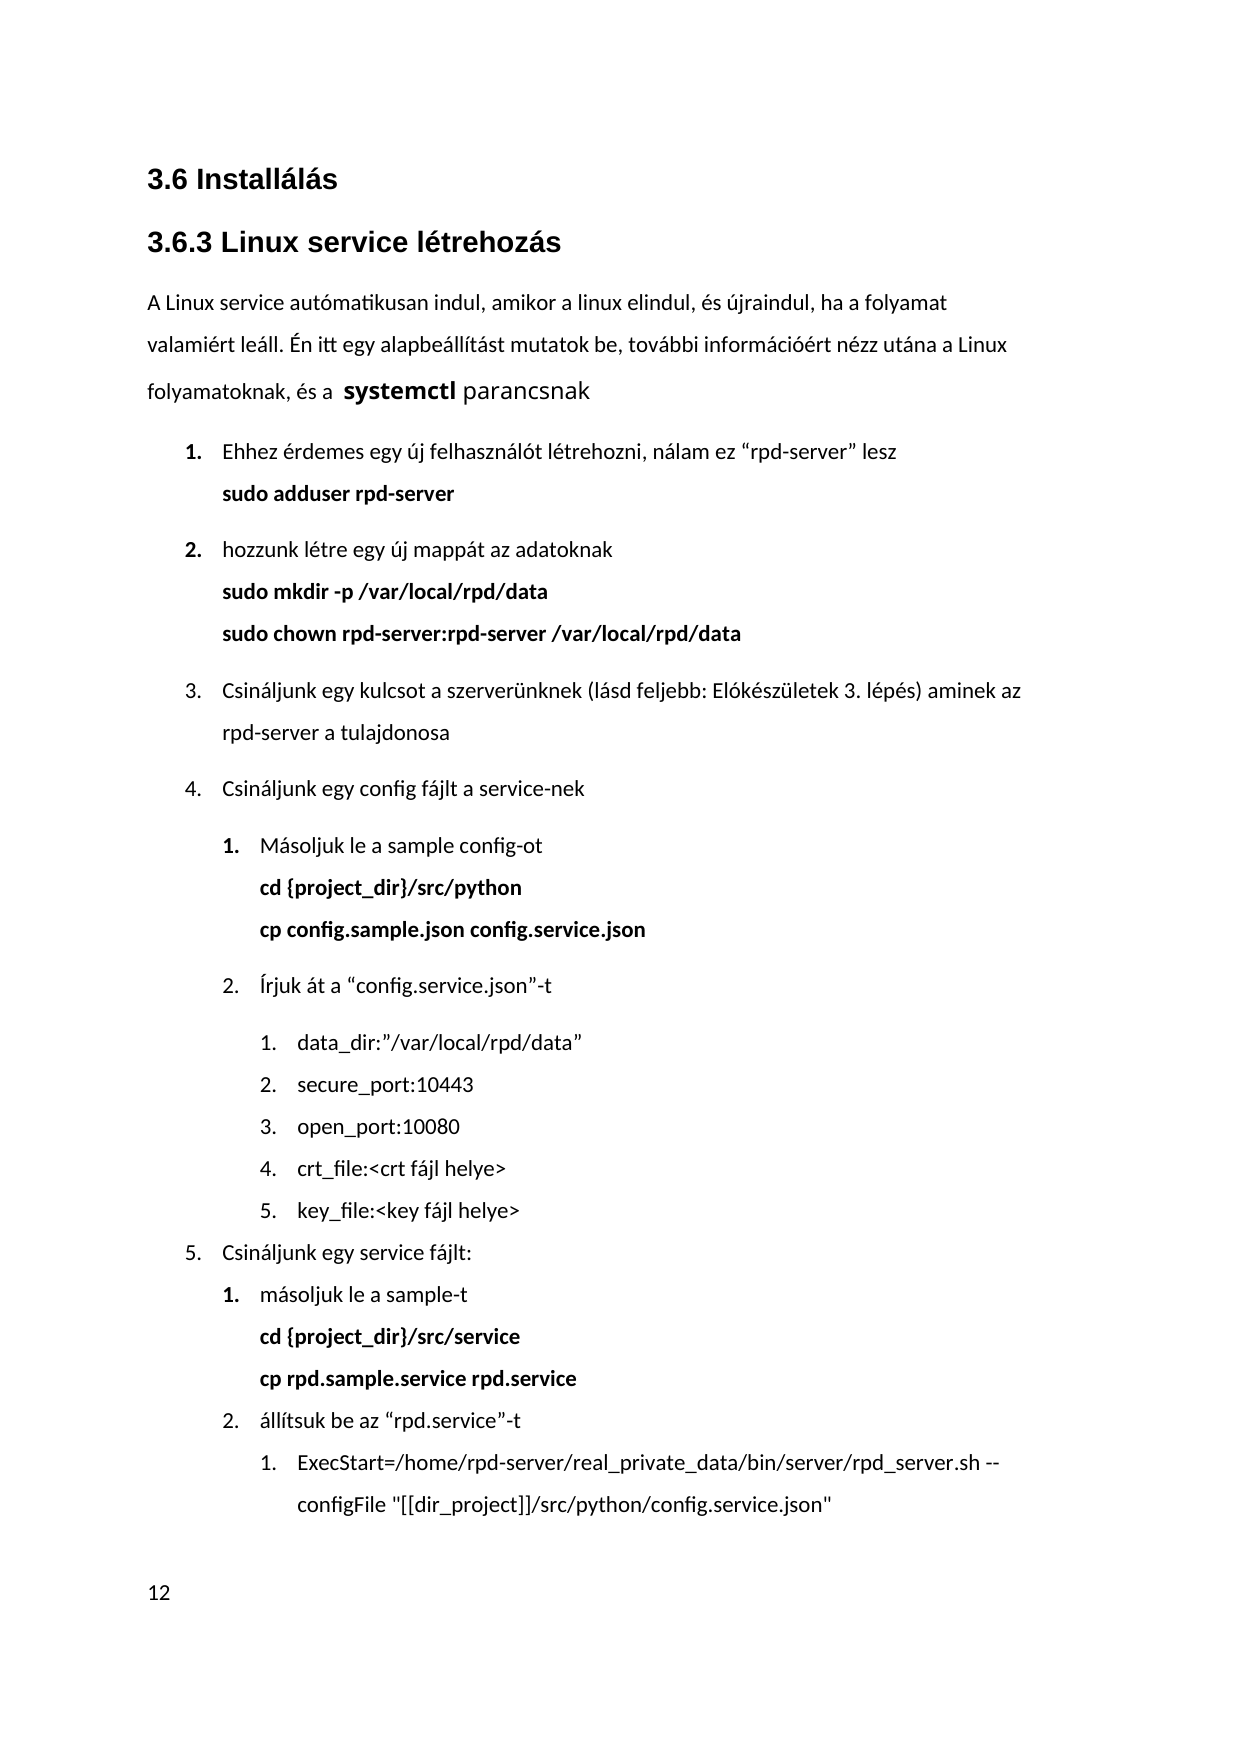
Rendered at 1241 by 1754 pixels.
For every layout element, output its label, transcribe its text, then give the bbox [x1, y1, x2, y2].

list secure_port:10443 [259, 1070, 1033, 1098]
list key_file:<key fájl helye> [259, 1196, 1033, 1224]
list Írjuk át a “config.service.json”-t [222, 972, 1033, 999]
subtitle Linux service létrehozás [147, 225, 1033, 259]
list állítsuk be az “rpd.service”-t [222, 1406, 1033, 1434]
list másoljuk le a sample-t cd {project_dir}/src/service cp rpd.sample.service rpd.service [222, 1280, 1033, 1392]
list Ehhez érdemes egy új felhasználót létrehozni, nálam ez “rpd-server” lesz sudo adduser rpd-server [184, 437, 1033, 507]
list Csináljunk egy service fájlt: [184, 1238, 1033, 1266]
list Csináljunk egy config fájlt a service-nek [184, 774, 1033, 802]
list ExecStart=/home/rpd-server/real_private_data/bin/server/rpd_server.sh --configFile "[[dir_project]]/src/python/config.service.json" [259, 1448, 1033, 1518]
list Másoljuk le a sample config-ot cd {project_dir}/src/python cp config.sample.json config.service.json [222, 831, 1033, 943]
list open_port:10080 [259, 1112, 1033, 1140]
list data_dir:”/var/local/rpd/data” [259, 1028, 1033, 1056]
text A Linux service autómatikusan indul, amikor a linux elindul, és újraindul, ha a folyamat valamiért leáll. Én itt egy alapbeállítást mutatok be, további információért nézz utána a Linux folyamatoknak, és a systemctl parancsnak [147, 288, 1033, 406]
list Csináljunk egy kulcsot a szerverünknek (lásd feljebb: Elókészületek 3. lépés) aminek az rpd-server a tulajdonosa [184, 676, 1033, 746]
list hozzunk létre egy új mappát az adatoknak sudo mkdir -p /var/local/rpd/data sudo chown rpd-server:rpd-server /var/local/rpd/data [184, 535, 1033, 647]
list crt_file:<crt fájl helye> [259, 1154, 1033, 1182]
